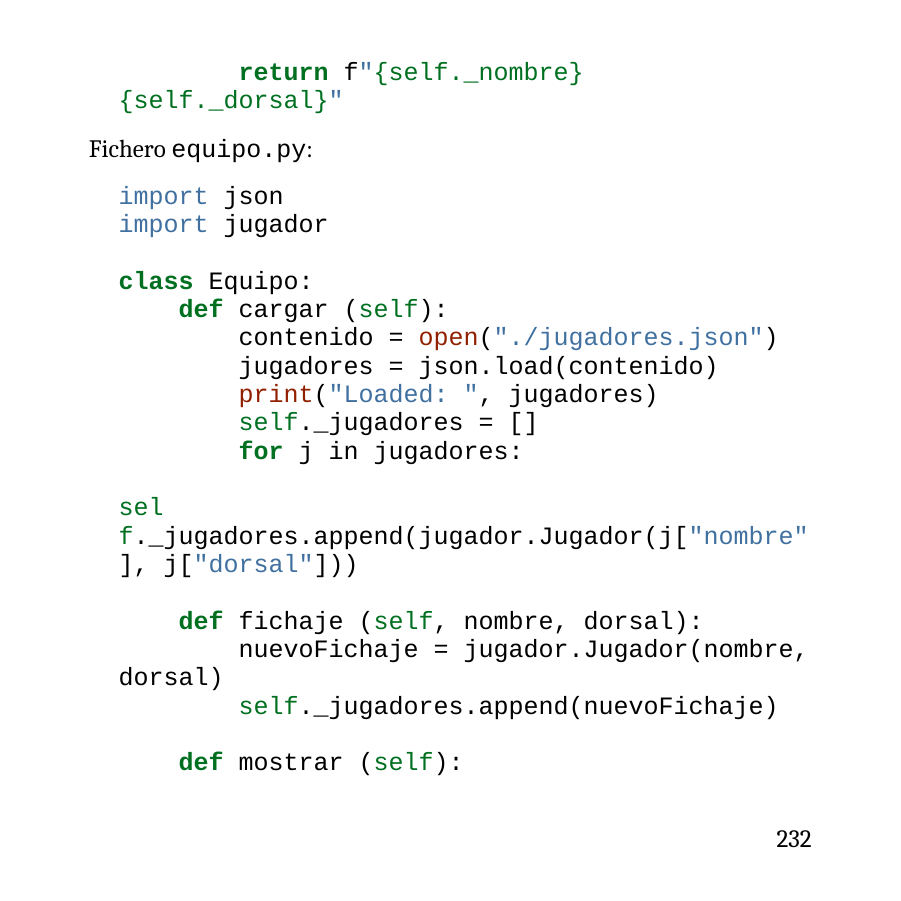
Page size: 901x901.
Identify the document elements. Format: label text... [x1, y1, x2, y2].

text return f"{self._nombre} {self._dorsal}" [118, 59, 811, 116]
text import json import jugador class Equipo: def cargar (self): contenido = open("./jugadores.json") jugadores = json.load(contenido) print("Loaded: ", jugadores) self._jugadores = [] for j in jugadores: self._jugadores.append(jugador.Jugador(j["nombre"], j["dorsal"])) def fichaje (self, nombre, dorsal): nuevoFichaje = jugador.Jugador(nombre, dorsal) self._jugadores.append(nuevoFichaje) def mostrar (self): [118, 183, 811, 778]
text Fichero equipo.py: [89, 134, 811, 164]
